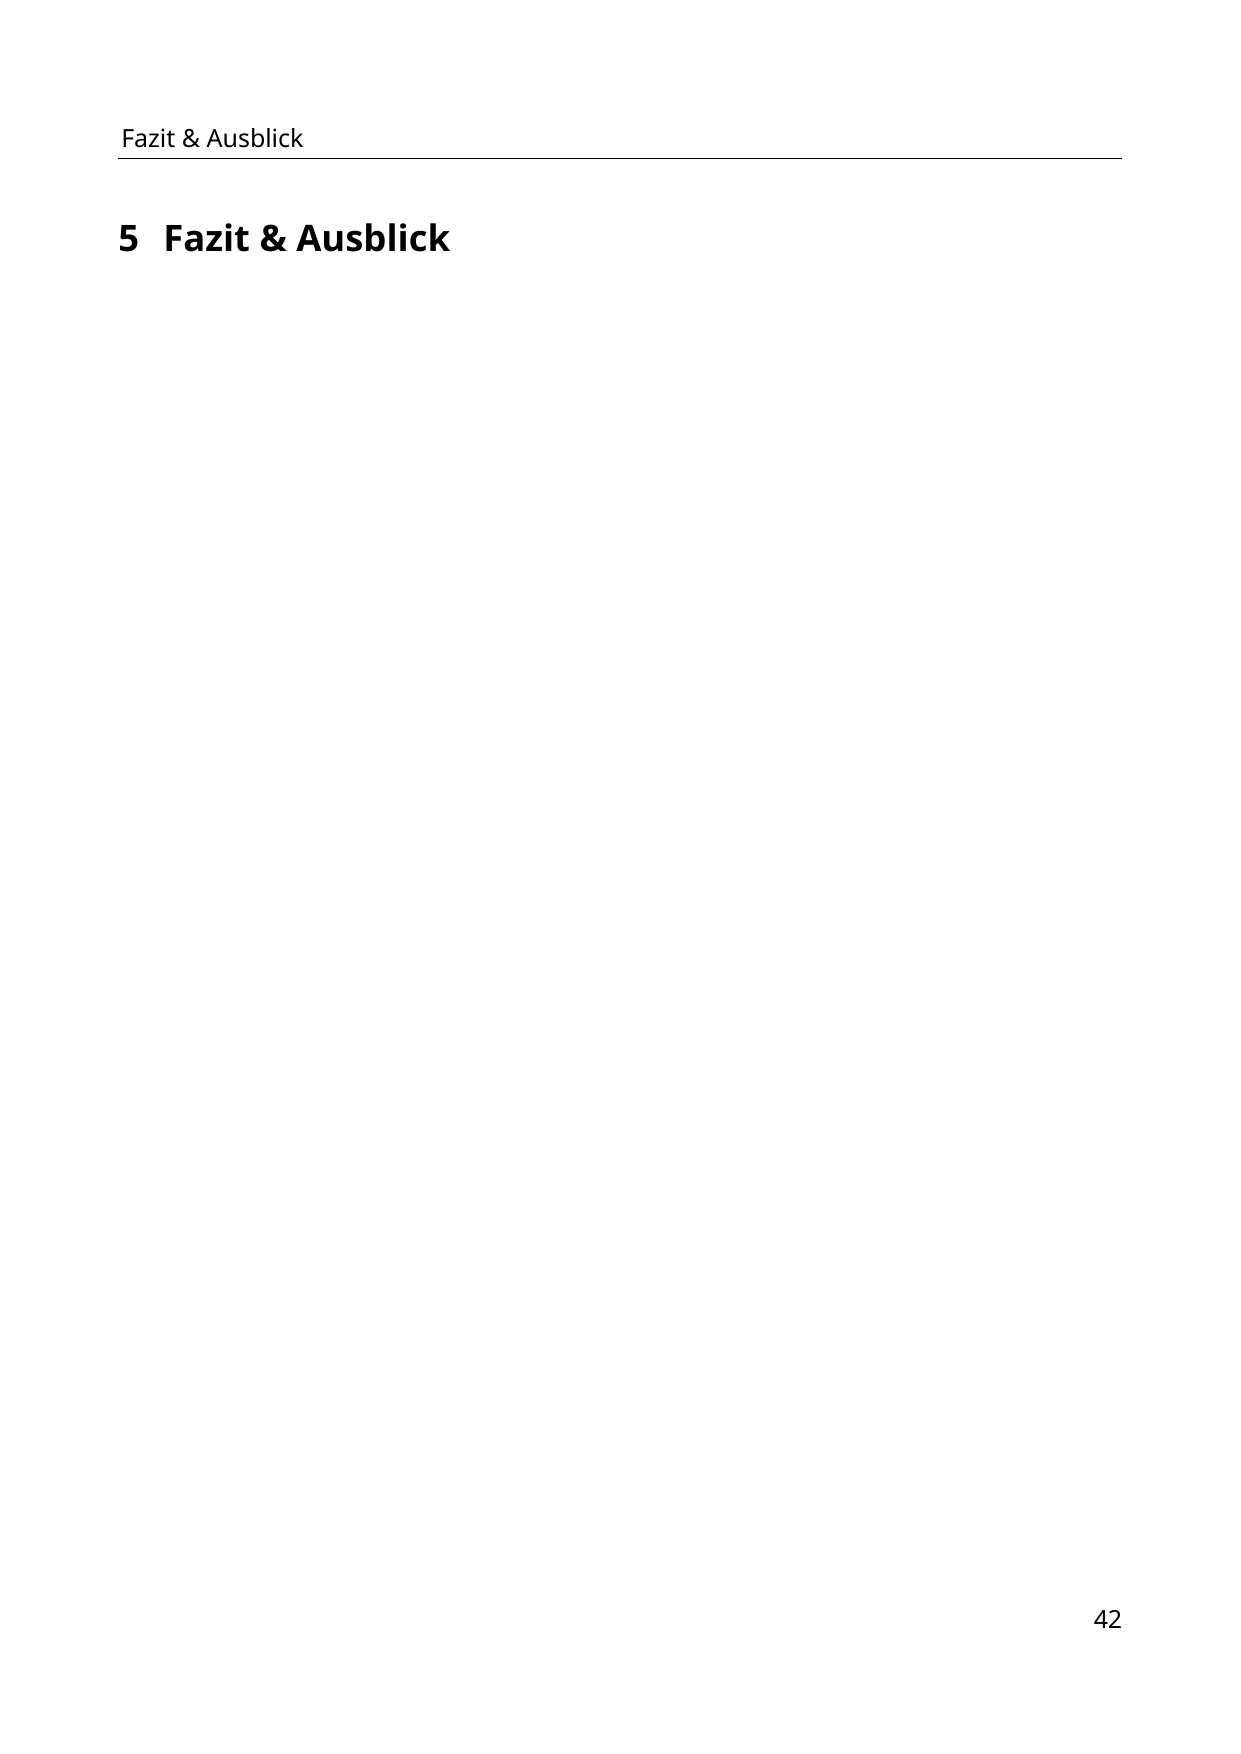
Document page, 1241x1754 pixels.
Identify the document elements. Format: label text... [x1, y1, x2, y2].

subtitle Fazit & Ausblick [118, 213, 1122, 262]
